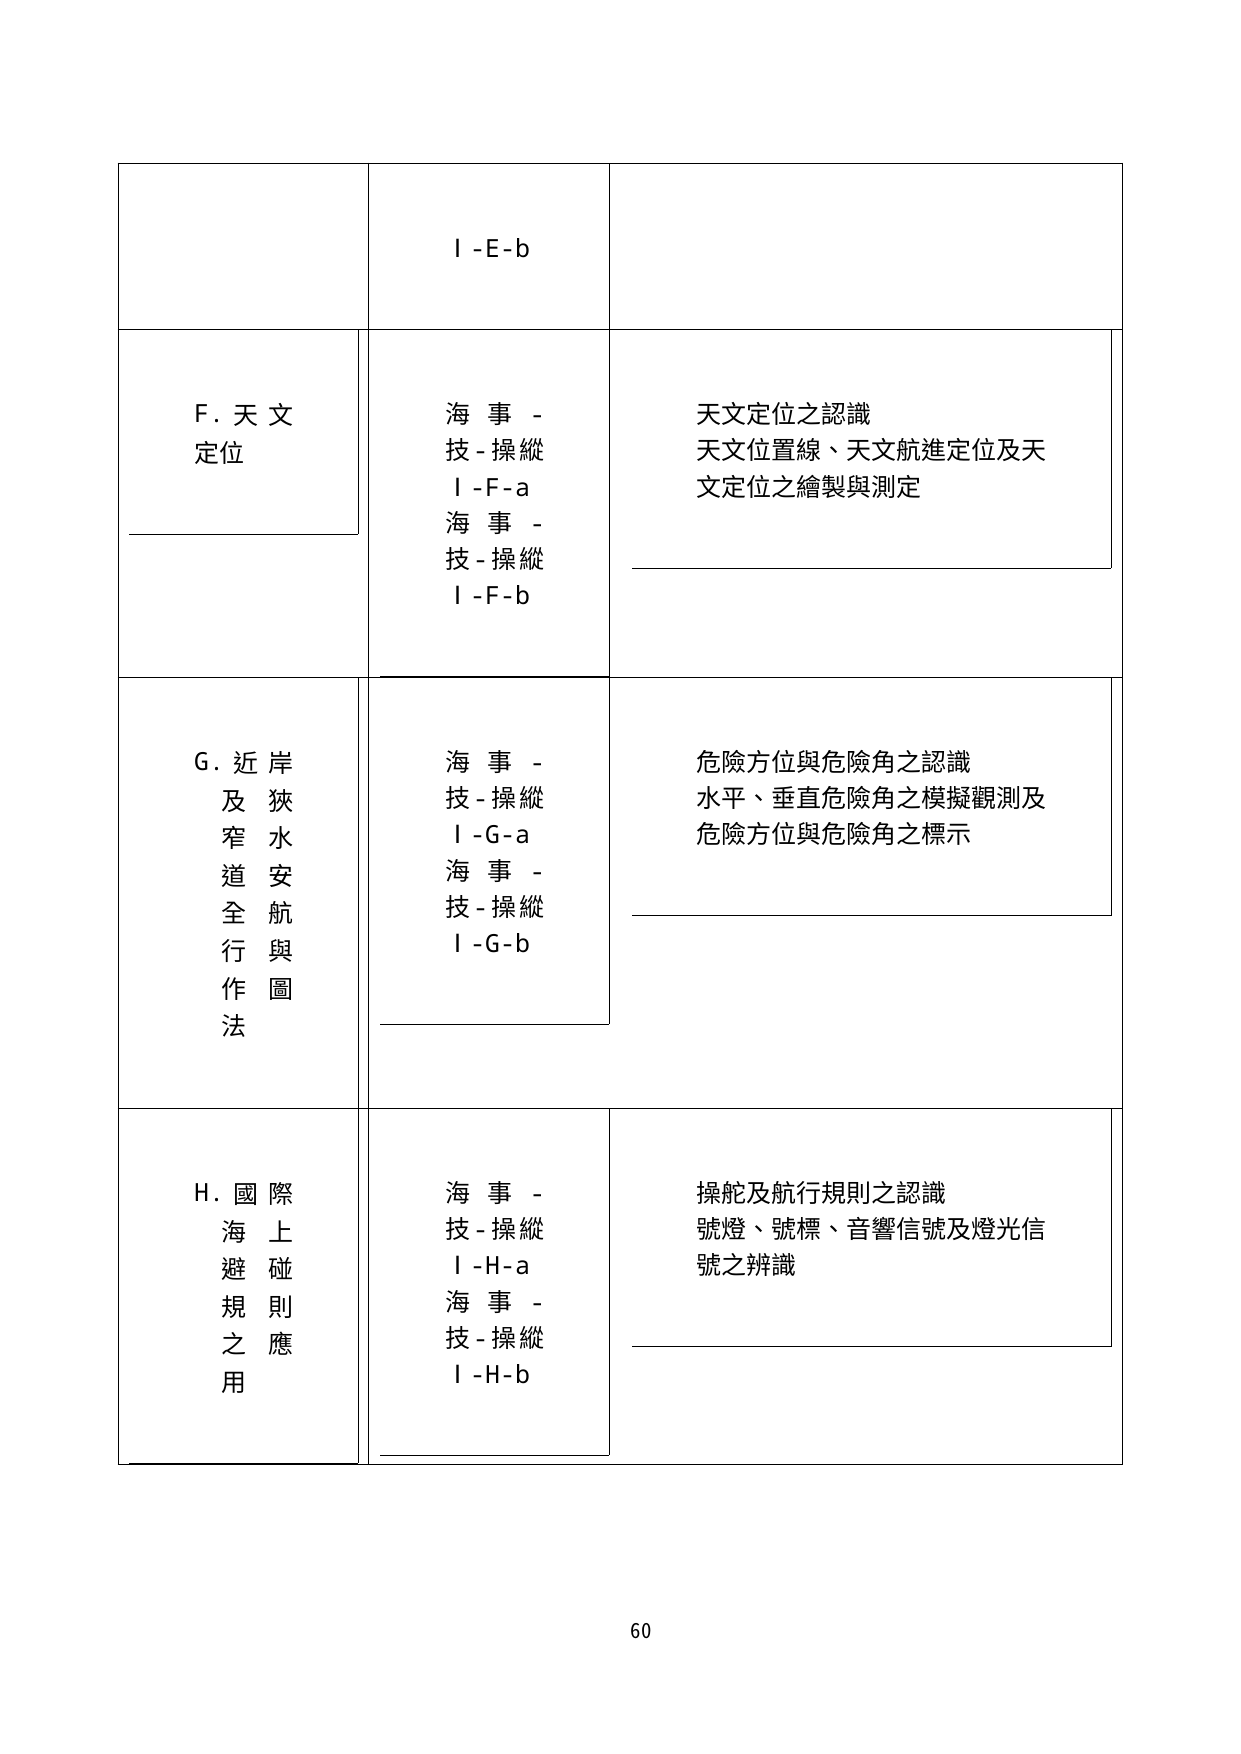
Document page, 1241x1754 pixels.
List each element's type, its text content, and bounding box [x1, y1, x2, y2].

table_cell 天文定位之認識 天文位置線、天文航進定位及天文定位之繪製與測定 [620, 330, 1122, 677]
table_cell [610, 330, 620, 677]
table_cell 海事-技-操縱Ⅰ-H-a 海事-技-操縱Ⅰ-H-b [369, 1109, 620, 1463]
table_cell 危險方位與危險角之認識 水平、垂直危險角之模擬觀測及危險方位與危險角之標示 [620, 678, 1122, 1108]
table_cell 海事-技-操縱Ⅰ-G-a 海事-技-操縱Ⅰ-G-b [369, 678, 620, 1108]
table_cell F.天文定位 [119, 330, 368, 677]
table_cell 操舵及航行規則之認識 號燈、號標、音響信號及燈光信號之辨識 [620, 1109, 1122, 1463]
table_cell [620, 164, 1122, 329]
table_cell [359, 1109, 368, 1463]
table_cell H.國際海上避碰規則之應用 [119, 1109, 358, 1463]
table_cell Ⅰ-E-b [369, 164, 609, 329]
table_cell [610, 164, 620, 329]
table_cell [119, 164, 368, 329]
table_cell 海事-技-操縱Ⅰ-F-a 海事-技-操縱Ⅰ-F-b [369, 330, 609, 677]
table_cell G.近岸及狹窄水道安全航行與作圖法 [119, 678, 358, 1108]
table_cell [359, 678, 368, 1108]
